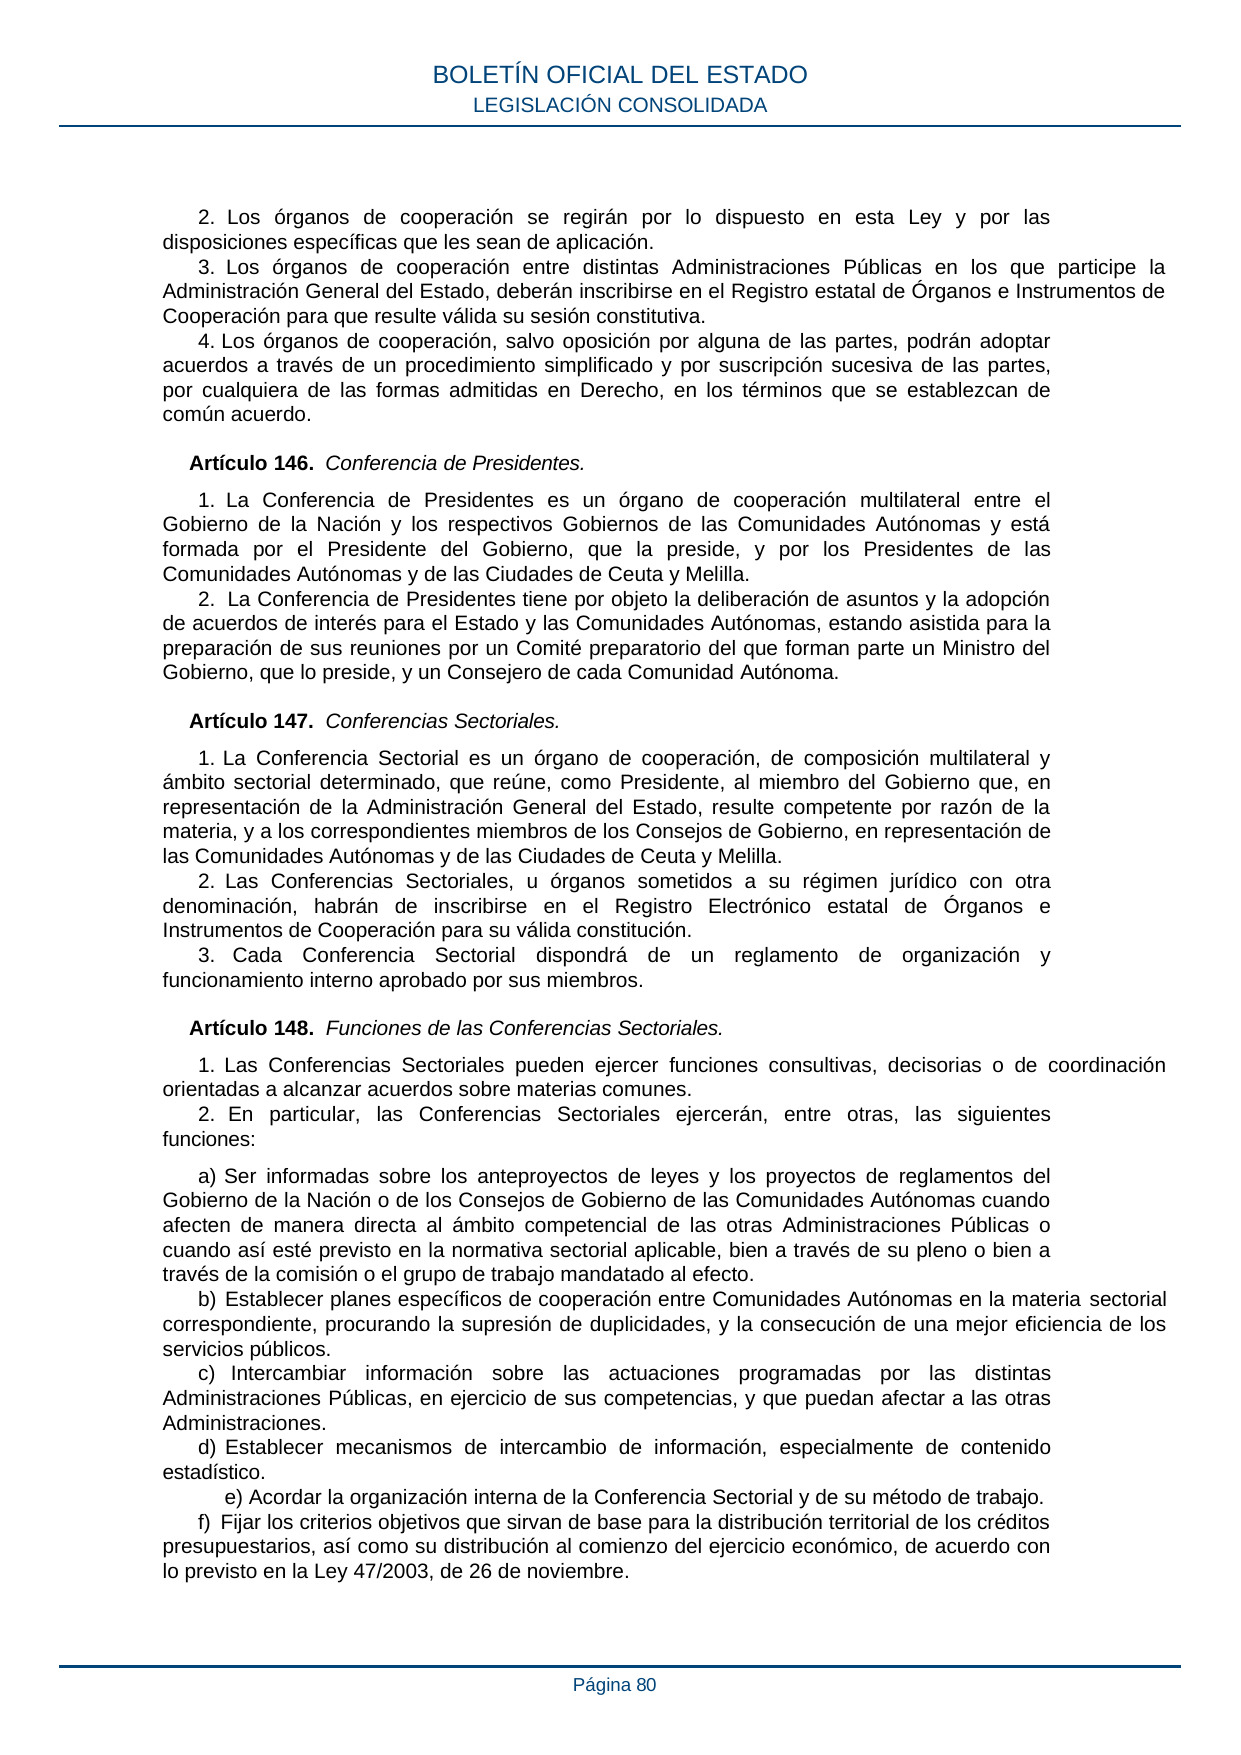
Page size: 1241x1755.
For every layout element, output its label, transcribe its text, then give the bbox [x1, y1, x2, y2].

list La Conferencia de Presidentes es un órgano de cooperación multilateral entre el Gobierno de la Nación y los respectivos Gobiernos de las Comunidades Autónomas y está formada por el Presidente del Gobierno, que la preside, y por los Presidentes de las Comunidades Autónomas y de las Ciudades de Ceuta y Melilla. [162, 488, 1052, 585]
list Acordar la organización interna de la Conferencia Sectorial y de su método de trabajo. [224, 1484, 1167, 1508]
list Los órganos de cooperación se regirán por lo dispuesto en esta Ley y por las disposiciones específicas que les sean de aplicación. [162, 205, 1052, 254]
text Artículo 146. Conferencia de Presidentes. [189, 451, 1167, 475]
list La Conferencia de Presidentes tiene por objeto la deliberación de asuntos y la adopción de acuerdos de interés para el Estado y las Comunidades Autónomas, estando asistida para la preparación de sus reuniones por un Comité preparatorio del que forman parte un Ministro del Gobierno, que lo preside, y un Consejero de cada Comunidad Autónoma. [162, 586, 1052, 684]
text Artículo 148. Funciones de las Conferencias Sectoriales. [189, 1016, 1167, 1040]
list Ser informadas sobre los anteproyectos de leyes y los proyectos de reglamentos del Gobierno de la Nación o de los Consejos de Gobierno de las Comunidades Autónomas cuando afecten de manera directa al ámbito competencial de las otras Administraciones Públicas o cuando así esté previsto en la normativa sectorial aplicable, bien a través de su pleno o bien a través de la comisión o el grupo de trabajo mandatado al efecto. [162, 1164, 1052, 1286]
text Artículo 147. Conferencias Sectoriales. [189, 709, 1167, 733]
list La Conferencia Sectorial es un órgano de cooperación, de composición multilateral y ámbito sectorial determinado, que reúne, como Presidente, al miembro del Gobierno que, en representación de la Administración General del Estado, resulte competente por razón de la materia, y a los correspondientes miembros de los Consejos de Gobierno, en representación de las Comunidades Autónomas y de las Ciudades de Ceuta y Melilla. [162, 746, 1052, 868]
list Los órganos de cooperación, salvo oposición por alguna de las partes, podrán adoptar acuerdos a través de un procedimiento simplificado y por suscripción sucesiva de las partes, por cualquiera de las formas admitidas en Derecho, en los términos que se establezcan de común acuerdo. [162, 328, 1052, 426]
list Las Conferencias Sectoriales pueden ejercer funciones consultivas, decisorias o de coordinación orientadas a alcanzar acuerdos sobre materias comunes. [162, 1053, 1167, 1101]
list Cada Conferencia Sectorial dispondrá de un reglamento de organización y funcionamiento interno aprobado por sus miembros. [162, 943, 1052, 991]
list Las Conferencias Sectoriales, u órganos sometidos a su régimen jurídico con otra denominación, habrán de inscribirse en el Registro Electrónico estatal de Órganos e Instrumentos de Cooperación para su válida constitución. [162, 869, 1052, 942]
list Fijar los criterios objetivos que sirvan de base para la distribución territorial de los créditos presupuestarios, así como su distribución al comienzo del ejercicio económico, de acuerdo con lo previsto en la Ley 47/2003, de 26 de noviembre. [162, 1509, 1052, 1583]
list Establecer planes específicos de cooperación entre Comunidades Autónomas en la materia sectorial correspondiente, procurando la supresión de duplicidades, y la consecución de una mejor eficiencia de los servicios públicos. [162, 1287, 1167, 1360]
list En particular, las Conferencias Sectoriales ejercerán, entre otras, las siguientes funciones: [162, 1102, 1052, 1151]
list Intercambiar información sobre las actuaciones programadas por las distintas Administraciones Públicas, en ejercicio de sus competencias, y que puedan afectar a las otras Administraciones. [162, 1361, 1052, 1434]
list Establecer mecanismos de intercambio de información, especialmente de contenido estadístico. [162, 1435, 1052, 1484]
list Los órganos de cooperación entre distintas Administraciones Públicas en los que participe la Administración General del Estado, deberán inscribirse en el Registro estatal de Órganos e Instrumentos de Cooperación para que resulte válida su sesión constitutiva. [162, 254, 1167, 328]
